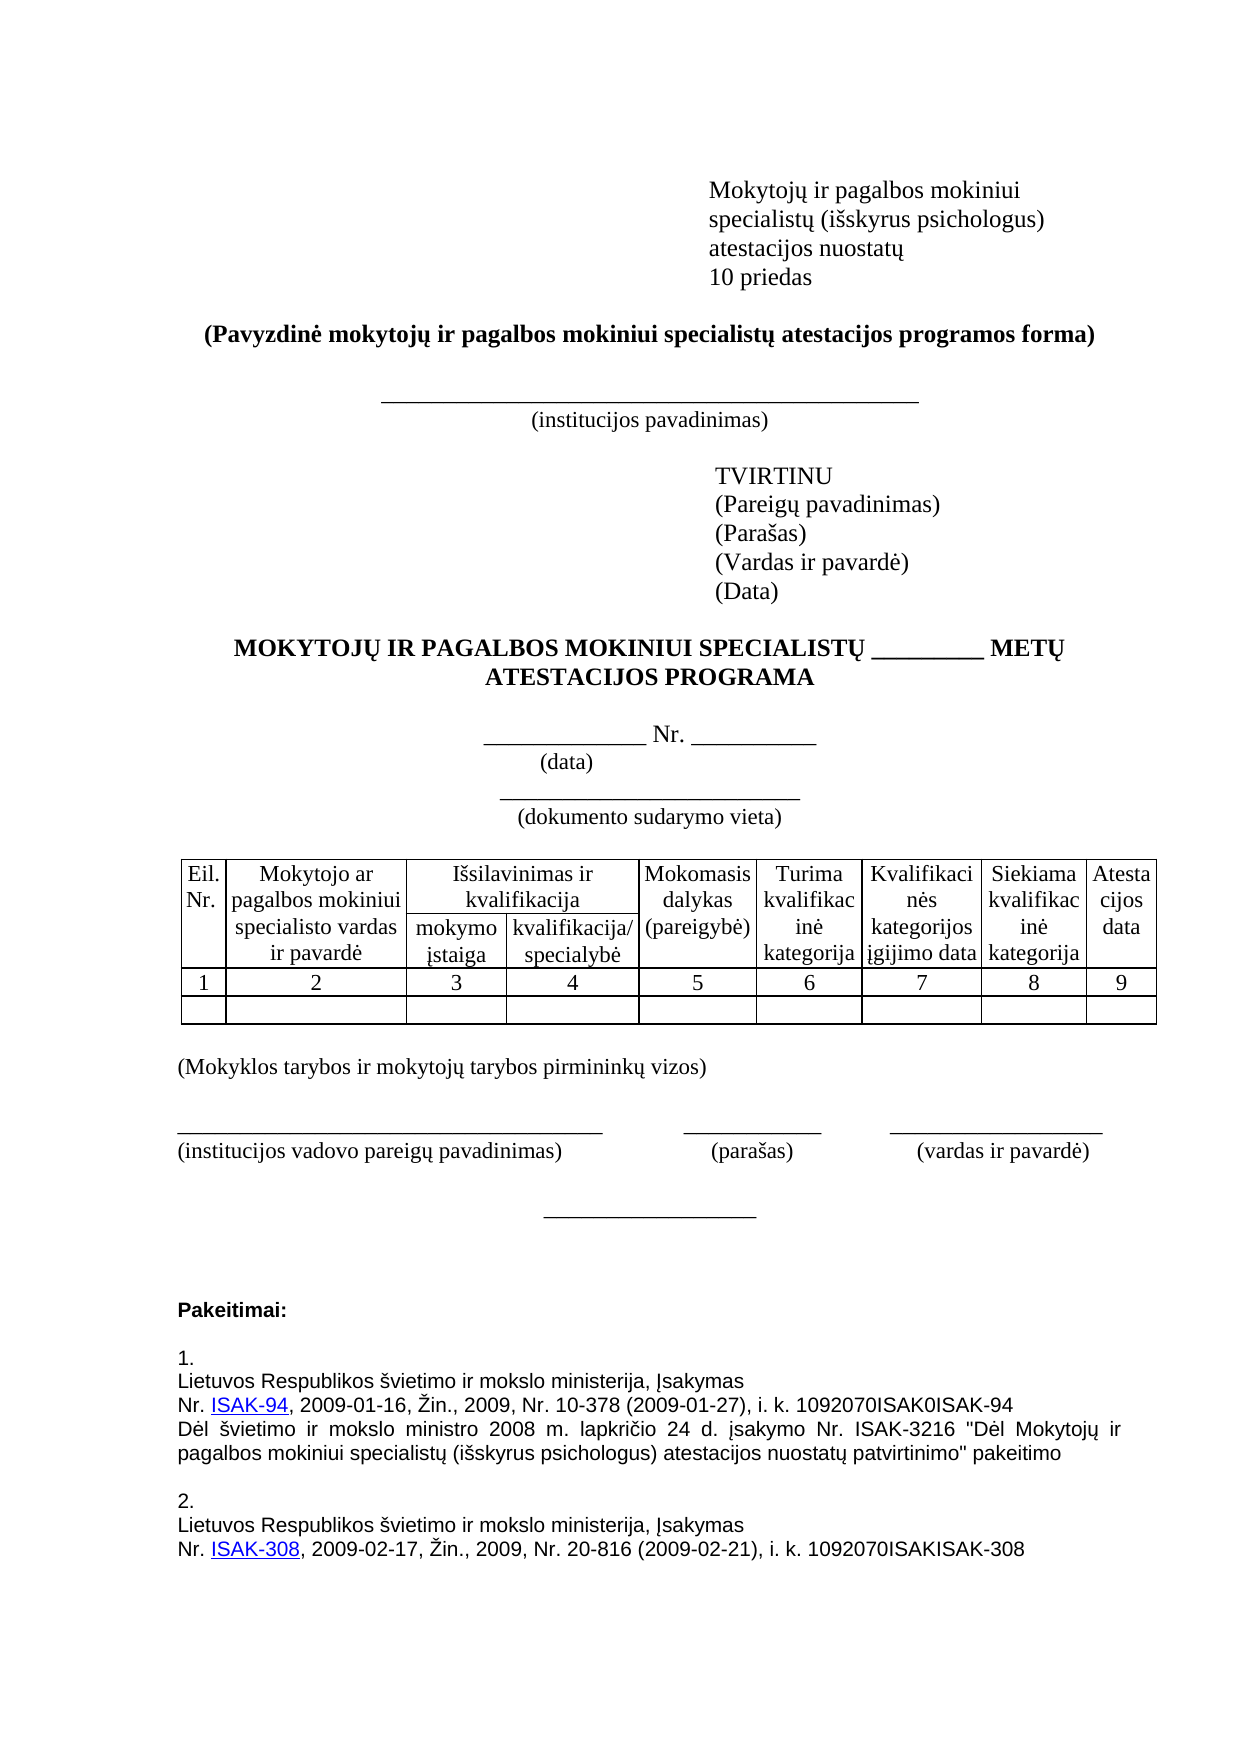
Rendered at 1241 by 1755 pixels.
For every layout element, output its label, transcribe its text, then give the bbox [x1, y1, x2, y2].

table_cell [757, 997, 861, 1023]
text specialistų (išskyrus psichologus) [177, 204, 1122, 233]
table_header Kvalifikacinės kategorijos įgijimo data [863, 860, 981, 967]
text _________________ [177, 1192, 1122, 1221]
text __________________________________ ___________ _________________ [177, 1108, 1122, 1137]
text Lietuvos Respublikos švietimo ir mokslo ministerija, Įsakymas [177, 1369, 1122, 1393]
text 2. [177, 1489, 1122, 1513]
text (Pavyzdinė mokytojų ir pagalbos mokiniui specialistų atestacijos programos forma) [177, 319, 1122, 348]
table_cell [407, 997, 506, 1023]
text (Parašas) [715, 518, 1122, 547]
table_cell 7 [863, 969, 981, 995]
table_header Atestacijos data [1087, 860, 1156, 967]
text Mokytojų ir pagalbos mokiniui [177, 176, 1122, 204]
table_cell [863, 997, 981, 1023]
text MOKYTOJŲ IR PAGALBOS MOKINIUI SPECIALISTŲ _________ METŲ ATESTACIJOS PROGRAMA [177, 633, 1122, 691]
text TVIRTINU [715, 461, 1122, 489]
table_cell 2 [227, 969, 406, 995]
text (Data) [715, 576, 1122, 604]
table_cell [982, 997, 1086, 1023]
table_cell 5 [640, 969, 756, 995]
table_cell 3 [407, 969, 506, 995]
table_header Siekiama kvalifikacinė kategorija [982, 860, 1086, 967]
text Nr. ISAK-308, 2009-02-17, Žin., 2009, Nr. 20-816 (2009-02-21), i. k. 1092070ISAKISAK-308 [177, 1537, 1122, 1561]
text Nr. ISAK-94, 2009-01-16, Žin., 2009, Nr. 10-378 (2009-01-27), i. k. 1092070ISAK0ISAK-94 [177, 1393, 1122, 1417]
text 1. [177, 1345, 1122, 1369]
text (Mokyklos tarybos ir mokytojų tarybos pirmininkų vizos) [177, 1053, 1122, 1079]
table_cell [507, 997, 638, 1023]
table_cell 6 [757, 969, 861, 995]
text 10 priedas [177, 262, 1122, 291]
table_header Eil. Nr. [182, 860, 225, 967]
text _____________ Nr. __________ [177, 719, 1122, 748]
table_cell [227, 997, 406, 1023]
text Pakeitimai: [177, 1297, 1122, 1321]
table_cell 8 [982, 969, 1086, 995]
text (Vardas ir pavardė) [715, 547, 1122, 576]
table_cell [640, 997, 756, 1023]
table_cell mokymo įstaiga [407, 914, 506, 967]
table_header Mokomasis dalykas (pareigybė) [640, 860, 756, 967]
text atestacijos nuostatų [177, 233, 1122, 262]
text Dėl švietimo ir mokslo ministro 2008 m. lapkričio 24 d. įsakymo Nr. ISAK-3216 "Dėl Mokytojų ir pagalbos mokiniui specialistų (išskyrus psichologus) atestacijos nuostatų patvirtinimo" pakeitimo [177, 1417, 1122, 1465]
text (data) [540, 748, 1122, 774]
table_cell kvalifikacija/ specialybė [507, 914, 638, 967]
table_cell 4 [507, 969, 638, 995]
text (institucijos pavadinimas) [177, 406, 1122, 432]
text ___________________________________________ [177, 377, 1122, 406]
table_header Mokytojo ar pagalbos mokiniui specialisto vardas ir pavardė [227, 860, 406, 967]
table_cell 9 [1087, 969, 1156, 995]
table_cell 1 [182, 969, 225, 995]
text (dokumento sudarymo vieta) [177, 803, 1122, 830]
table_cell [1087, 997, 1156, 1023]
table_header Turima kvalifikacinė kategorija [757, 860, 861, 967]
text (Pareigų pavadinimas) [715, 489, 1122, 518]
text Lietuvos Respublikos švietimo ir mokslo ministerija, Įsakymas [177, 1513, 1122, 1537]
text ________________________ [177, 774, 1122, 803]
table_header Išsilavinimas ir kvalifikacija [407, 860, 638, 913]
text (institucijos vadovo pareigų pavadinimas) (parašas) (vardas ir pavardė) [177, 1137, 1122, 1163]
table_cell [182, 997, 225, 1023]
